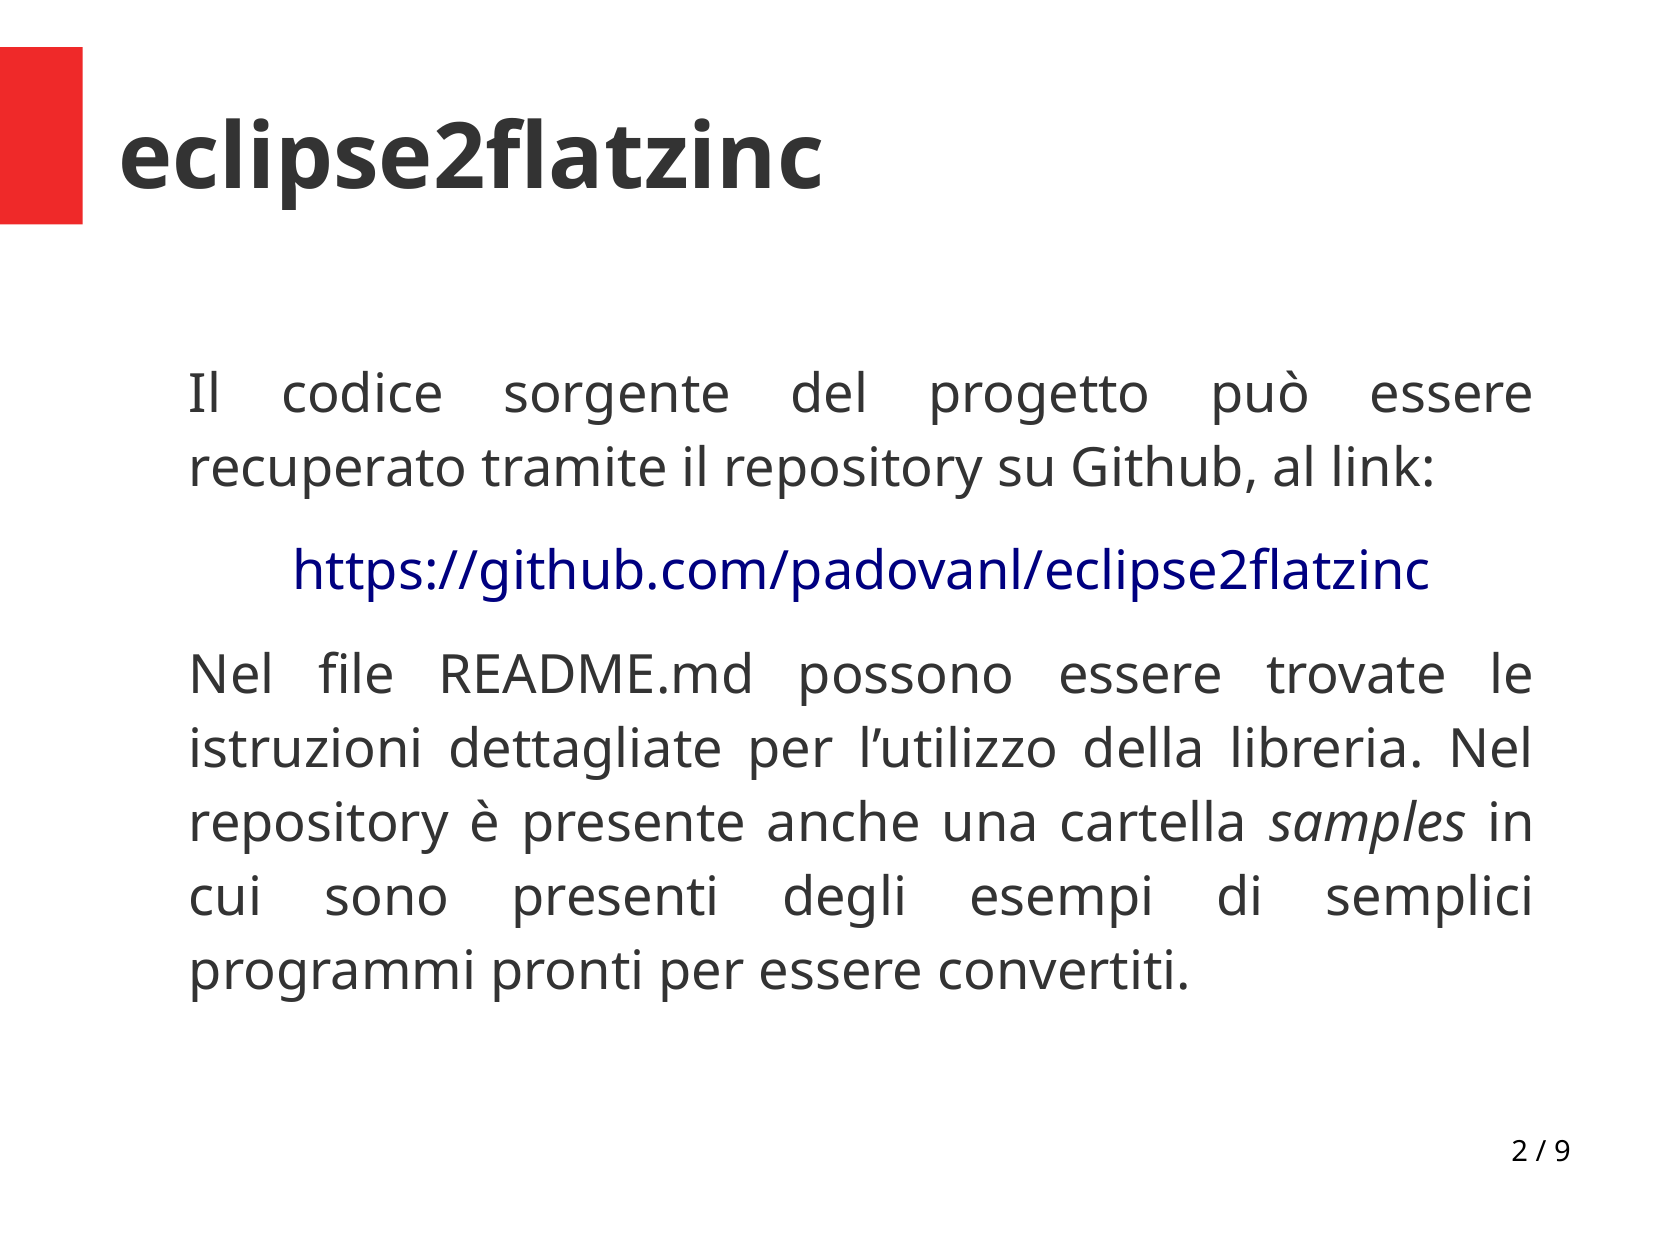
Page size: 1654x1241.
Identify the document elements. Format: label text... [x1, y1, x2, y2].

title eclipse2flatzinc [118, 49, 1571, 257]
list Il codice sorgente del progetto può essere recuperato tramite il repository su Github, al link: https://github.com/padovanl/eclipse2flatzinc Nel file README.md possono essere trovate le istruzioni dettagliate per l’utilizzo della libreria. Nel repository è presente anche una cartella samples in cui sono presenti degli esempi di semplici programmi pronti per essere convertiti. [118, 354, 1536, 1074]
